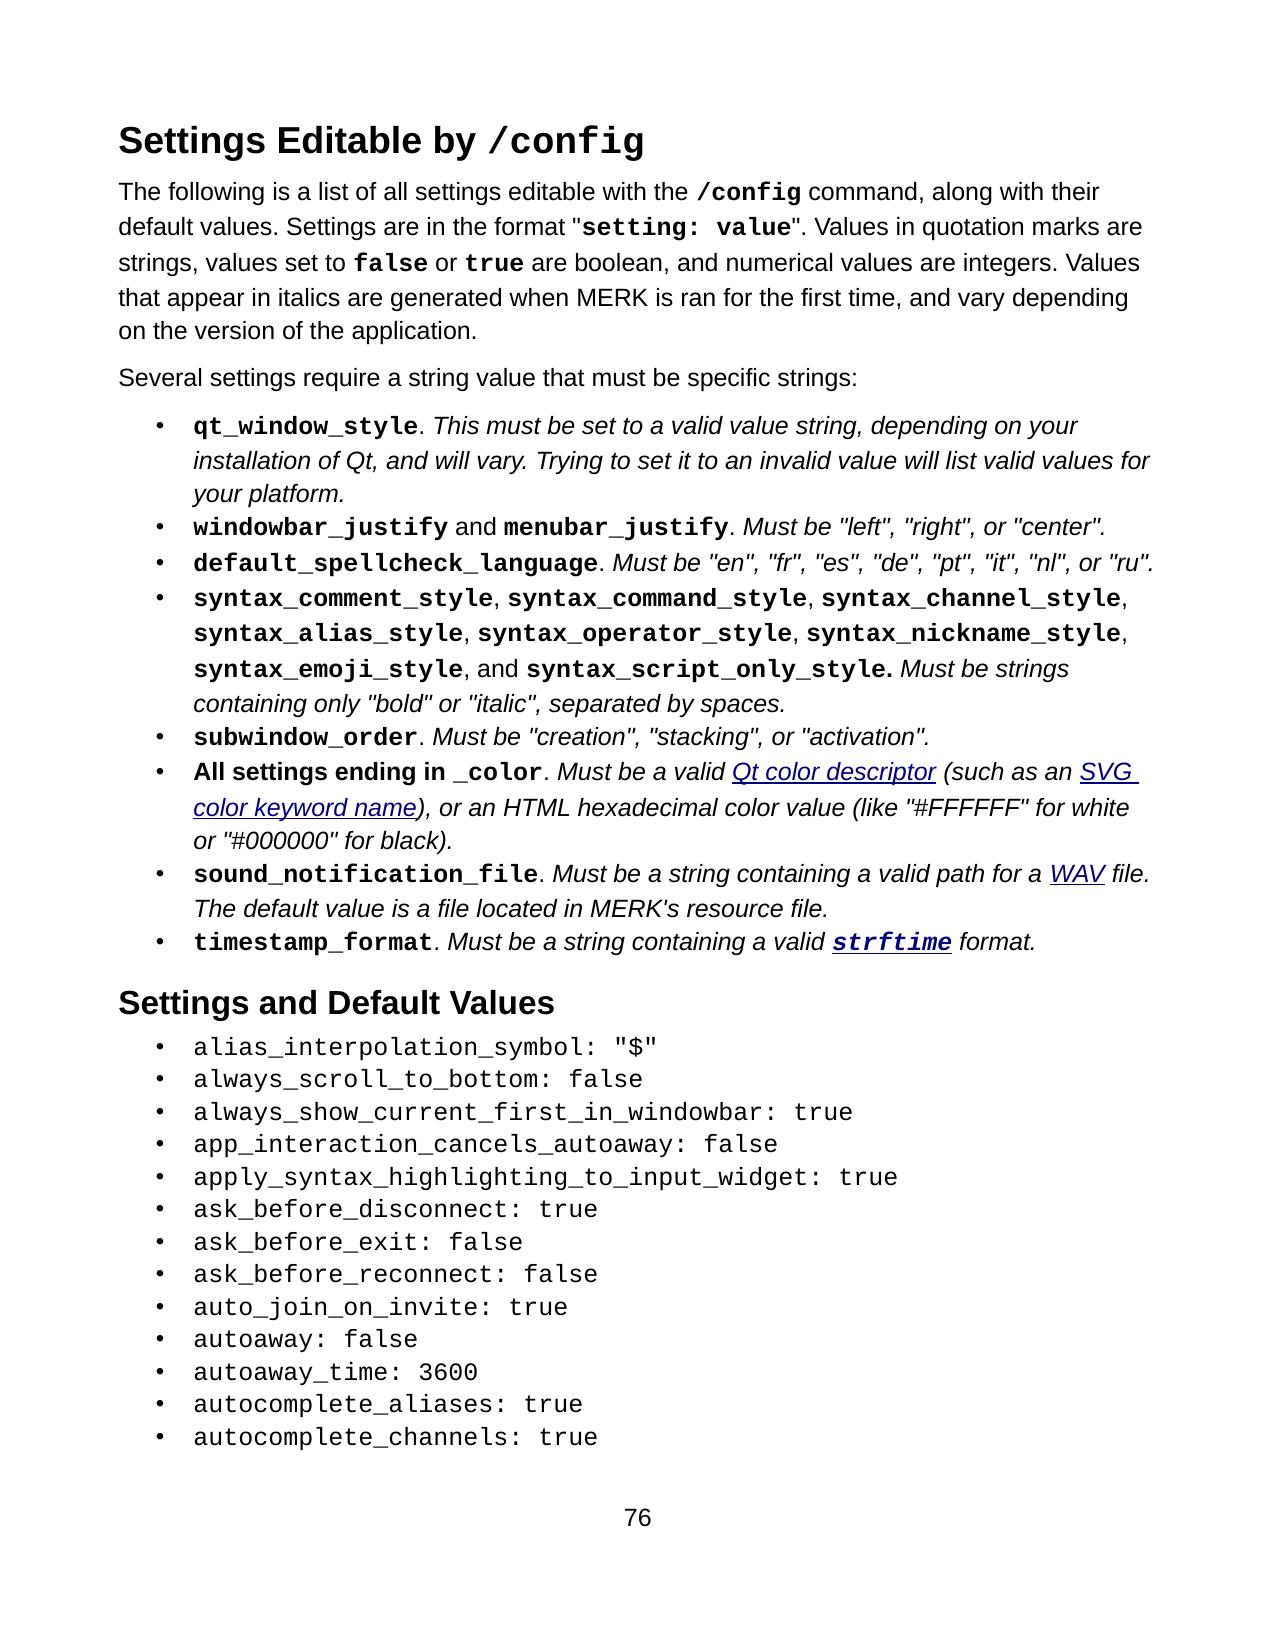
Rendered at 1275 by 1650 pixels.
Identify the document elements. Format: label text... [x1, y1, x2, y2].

text Several settings require a string value that must be specific strings: [118, 363, 1157, 392]
list timestamp_format. Must be a string containing a valid strftime format. [156, 927, 1157, 958]
list subwindow_order. Must be "creation", "stacking", or "activation". [156, 722, 1157, 753]
list sound_notification_file. Must be a string containing a valid path for a WAV file. The default value is a file located in MERK's resource file. [156, 859, 1157, 923]
list auto_join_on_invite: true [156, 1294, 1157, 1322]
list apply_syntax_highlighting_to_input_widget: true [156, 1164, 1157, 1192]
list qt_window_style. This must be set to a valid value string, depending on your installation of Qt, and will vary. Trying to set it to an invalid value will list valid values for your platform. [156, 411, 1157, 508]
list ask_before_exit: false [156, 1229, 1157, 1257]
list default_spellcheck_language. Must be "en", "fr", "es", "de", "pt", "it", "nl", or "ru". [156, 548, 1157, 579]
list always_show_current_first_in_windowbar: true [156, 1099, 1157, 1127]
list windowbar_justify and menubar_justify. Must be "left", "right", or "center". [156, 512, 1157, 543]
list syntax_comment_style, syntax_command_style, syntax_channel_style, syntax_alias_style, syntax_operator_style, syntax_nickname_style, syntax_emoji_style, and syntax_script_only_style. Must be strings containing only "bold" or "italic", separated by spaces. [156, 583, 1157, 718]
list autoaway: false [156, 1327, 1157, 1355]
list alias_interpolation_symbol: "$" [156, 1034, 1157, 1062]
list autocomplete_aliases: true [156, 1392, 1157, 1420]
list autocomplete_channels: true [156, 1424, 1157, 1452]
list ask_before_reconnect: false [156, 1262, 1157, 1290]
list always_scroll_to_bottom: false [156, 1067, 1157, 1095]
text The following is a list of all settings editable with the /config command, along with their default values. Settings are in the format "setting: value". Values in quotation marks are strings, values set to false or true are boolean, and numerical values are integers. Values that appear in italics are generated when MERK is ran for the first time, and vary depending on the version of the application. [118, 177, 1157, 344]
list autoaway_time: 3600 [156, 1359, 1157, 1387]
subtitle Settings and Default Values [118, 983, 1157, 1022]
list ask_before_disconnect: true [156, 1197, 1157, 1225]
subtitle Settings Editable by /config [118, 118, 1157, 164]
list All settings ending in _color. Must be a valid Qt color descriptor (such as an SVG color keyword name), or an HTML hexadecimal color value (like "#FFFFFF" for white or "#000000" for black). [156, 757, 1157, 854]
list app_interaction_cancels_autoaway: false [156, 1132, 1157, 1160]
